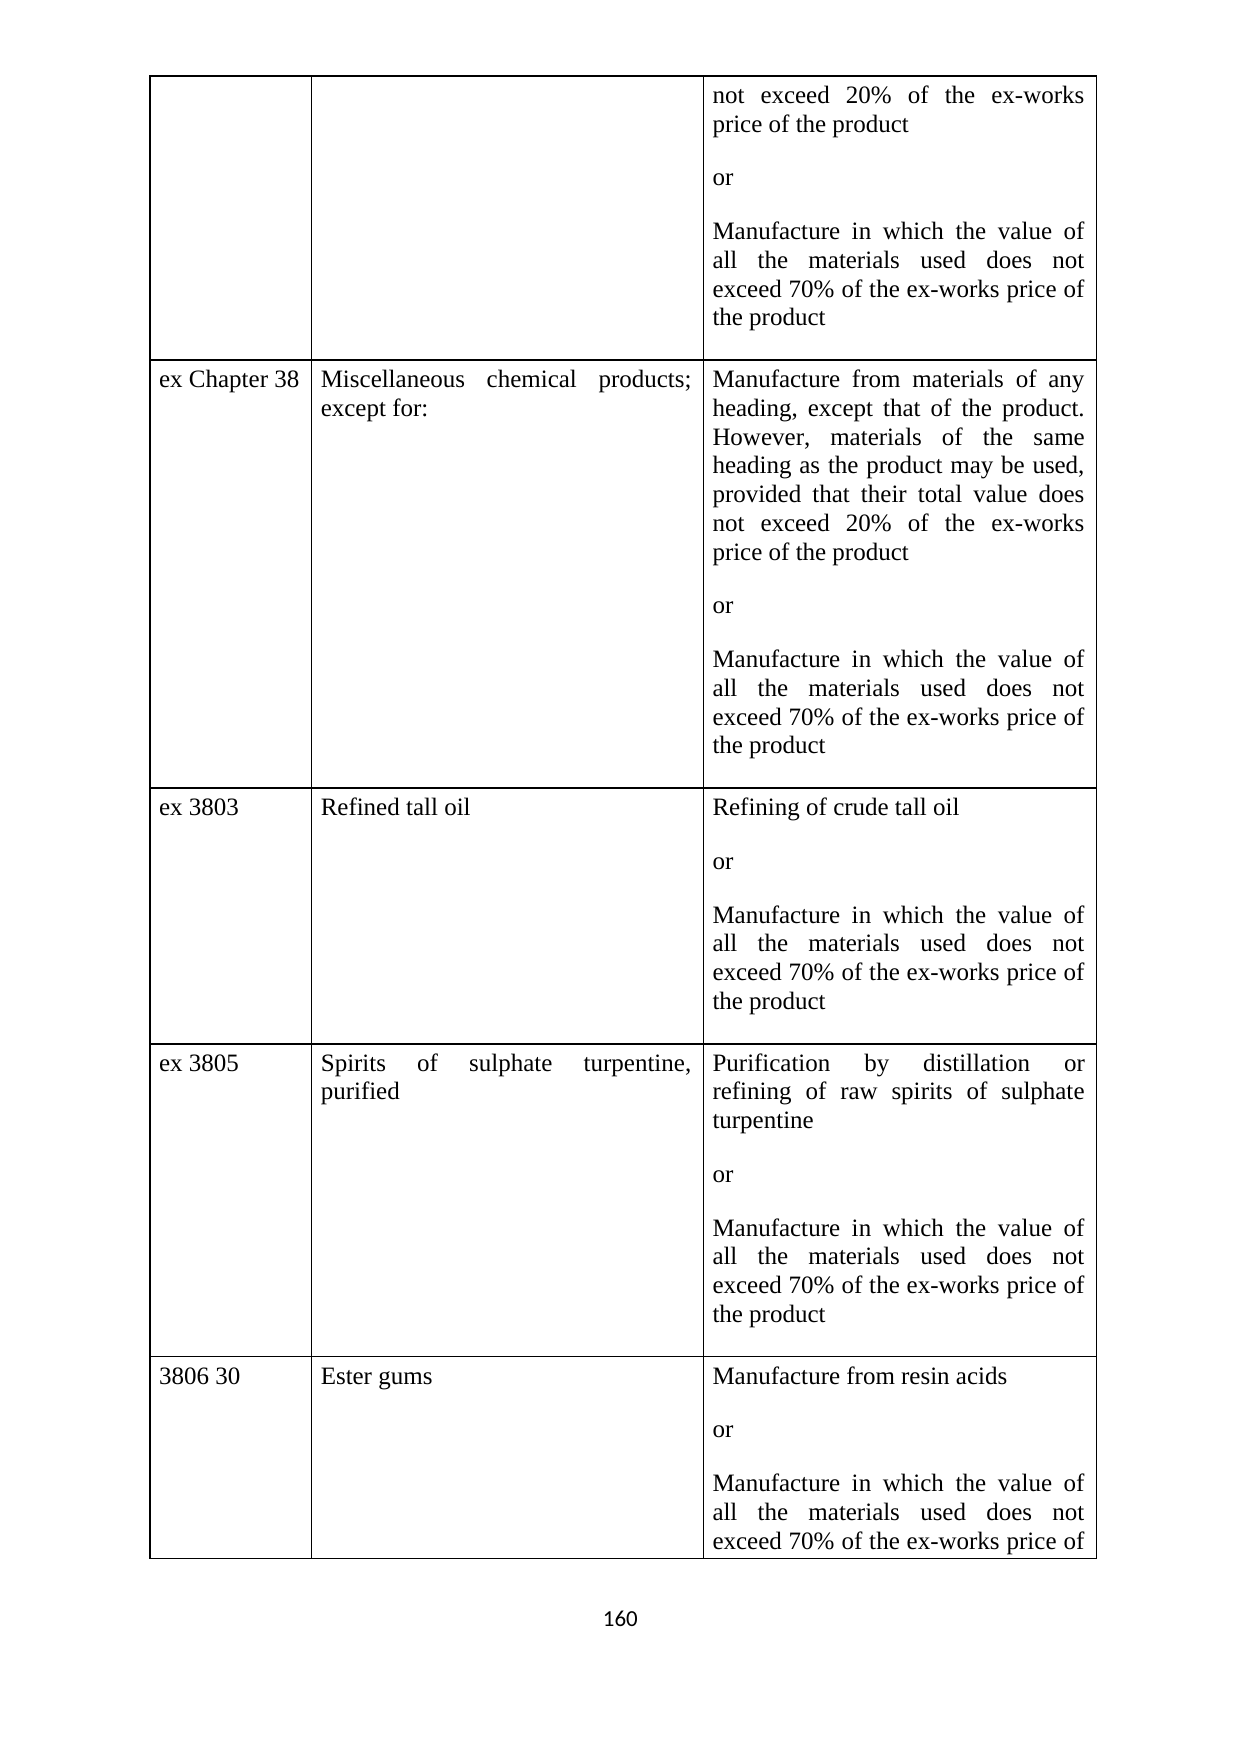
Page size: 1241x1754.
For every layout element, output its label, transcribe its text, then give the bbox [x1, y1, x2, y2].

table_cell [151, 77, 311, 359]
table_cell ex 3803 [151, 789, 311, 1043]
table_cell Refining of crude tall oil or Manufacture in which the value of all the materials used does not exceed 70% of the ex-works price of the product [704, 789, 1096, 1043]
table_cell [312, 77, 703, 359]
table_cell Refined tall oil [312, 789, 703, 1043]
table_cell Purification by distillation or refining of raw spirits of sulphate turpentine or Manufacture in which the value of all the materials used does not exceed 70% of the ex-works price of the product [704, 1045, 1096, 1356]
table_cell Manufacture from resin acids or Manufacture in which the value of all the materials used does not exceed 70% of the ex-works price of [704, 1357, 1096, 1558]
table_cell ex 3805 [151, 1045, 311, 1356]
table_cell 3806 30 [151, 1357, 311, 1558]
table_cell Spirits of sulphate turpentine, purified [312, 1045, 703, 1356]
table_cell Miscellaneous chemical products; except for: [312, 361, 703, 787]
table_cell not exceed 20% of the ex-works price of the product or Manufacture in which the value of all the materials used does not exceed 70% of the ex-works price of the product [704, 77, 1096, 359]
table_cell ex Chapter 38 [151, 361, 311, 787]
table_cell Manufacture from materials of any heading, except that of the product. However, materials of the same heading as the product may be used, provided that their total value does not exceed 20% of the ex-works price of the product or Manufacture in which the value of all the materials used does not exceed 70% of the ex-works price of the product [704, 361, 1096, 787]
table_cell Ester gums [312, 1357, 703, 1558]
